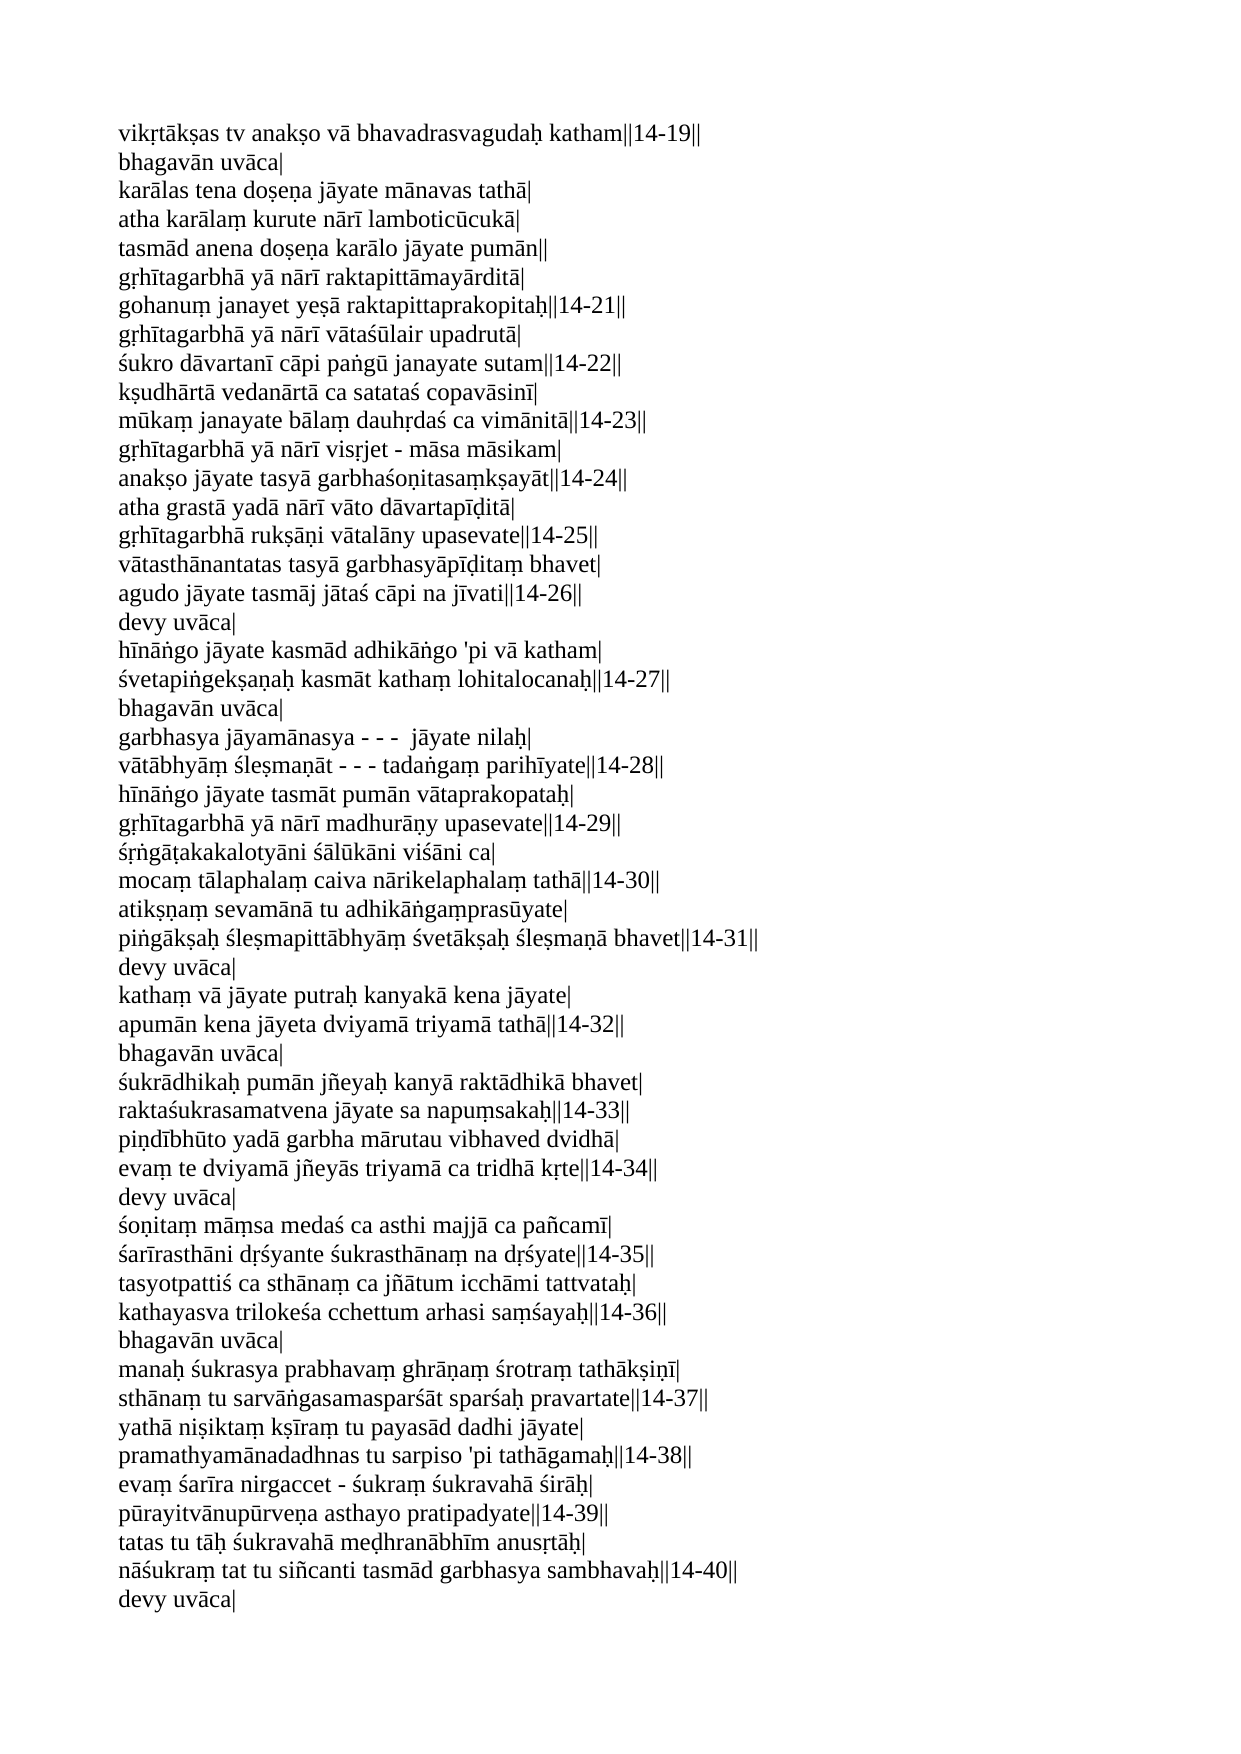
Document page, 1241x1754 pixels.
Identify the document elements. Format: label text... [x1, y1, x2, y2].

text mocaṃ tālaphalaṃ caiva nārikelaphalaṃ tathā||14-30|| [118, 866, 1122, 894]
text nāśukraṃ tat tu siñcanti tasmād garbhasya sambhavaḥ||14-40|| [118, 1556, 1122, 1584]
text hīnāṅgo jāyate kasmād adhikāṅgo 'pi vā katham| [118, 636, 1122, 664]
text bhagavān uvāca| [118, 1326, 1122, 1354]
text yathā niṣiktaṃ kṣīraṃ tu payasād dadhi jāyate| [118, 1412, 1122, 1441]
text bhagavān uvāca| [118, 147, 1122, 176]
text gṛhītagarbhā yā nārī vātaśūlair upadrutā| [118, 319, 1122, 348]
text tasmād anena doṣeṇa karālo jāyate pumān|| [118, 233, 1122, 262]
text śṛṅgāṭakakalotyāni śālūkāni viśāni ca| [118, 837, 1122, 866]
text mūkaṃ janayate bālaṃ dauhṛdaś ca vimānitā||14-23|| [118, 406, 1122, 434]
text atha karālaṃ kurute nārī lamboticūcukā| [118, 204, 1122, 233]
text devy uvāca| [118, 607, 1122, 636]
text devy uvāca| [118, 1584, 1122, 1613]
text pūrayitvānupūrveṇa asthayo pratipadyate||14-39|| [118, 1498, 1122, 1527]
text apumān kena jāyeta dviyamā triyamā tathā||14-32|| [118, 1009, 1122, 1038]
text śukrādhikaḥ pumān jñeyaḥ kanyā raktādhikā bhavet| [118, 1067, 1122, 1096]
text gṛhītagarbhā yā nārī raktapittāmayārditā| [118, 262, 1122, 291]
text manaḥ śukrasya prabhavaṃ ghrāṇaṃ śrotraṃ tathākṣiṇī| [118, 1354, 1122, 1383]
text kṣudhārtā vedanārtā ca satataś copavāsinī| [118, 377, 1122, 406]
text tasyotpattiś ca sthānaṃ ca jñātum icchāmi tattvataḥ| [118, 1268, 1122, 1297]
text vikṛtākṣas tv anakṣo vā bhavadrasvagudaḥ katham||14-19|| [118, 118, 1122, 147]
text evaṃ te dviyamā jñeyās triyamā ca tridhā kṛte||14-34|| [118, 1153, 1122, 1182]
text garbhasya jāyamānasya - - - jāyate nilaḥ| [118, 722, 1122, 751]
text gohanuṃ janayet yeṣā raktapittaprakopitaḥ||14-21|| [118, 291, 1122, 319]
text śarīrasthāni dṛśyante śukrasthānaṃ na dṛśyate||14-35|| [118, 1239, 1122, 1268]
text bhagavān uvāca| [118, 693, 1122, 722]
text vātasthānantatas tasyā garbhasyāpīḍitaṃ bhavet| [118, 549, 1122, 578]
text śvetapiṅgekṣaṇaḥ kasmāt kathaṃ lohitalocanaḥ||14-27|| [118, 664, 1122, 693]
text atikṣṇaṃ sevamānā tu adhikāṅgaṃprasūyate| [118, 894, 1122, 923]
text piṅgākṣaḥ śleṣmapittābhyāṃ śvetākṣaḥ śleṣmaṇā bhavet||14-31|| [118, 923, 1122, 952]
text kathayasva trilokeśa cchettum arhasi saṃśayaḥ||14-36|| [118, 1297, 1122, 1326]
text agudo jāyate tasmāj jātaś cāpi na jīvati||14-26|| [118, 578, 1122, 607]
text hīnāṅgo jāyate tasmāt pumān vātaprakopataḥ| [118, 779, 1122, 808]
text gṛhītagarbhā yā nārī visṛjet - māsa māsikam| [118, 434, 1122, 463]
text pramathyamānadadhnas tu sarpiso 'pi tathāgamaḥ||14-38|| [118, 1441, 1122, 1469]
text vātābhyāṃ śleṣmaṇāt - - - tadaṅgaṃ parihīyate||14-28|| [118, 751, 1122, 779]
text bhagavān uvāca| [118, 1038, 1122, 1067]
text atha grastā yadā nārī vāto dāvartapīḍitā| [118, 492, 1122, 521]
text śukro dāvartanī cāpi paṅgū janayate sutam||14-22|| [118, 348, 1122, 377]
text evaṃ śarīra nirgaccet - śukraṃ śukravahā śirāḥ| [118, 1469, 1122, 1498]
text gṛhītagarbhā rukṣāṇi vātalāny upasevate||14-25|| [118, 521, 1122, 549]
text gṛhītagarbhā yā nārī madhurāṇy upasevate||14-29|| [118, 808, 1122, 837]
text kathaṃ vā jāyate putraḥ kanyakā kena jāyate| [118, 981, 1122, 1009]
text piṇdībhūto yadā garbha mārutau vibhaved dvidhā| [118, 1124, 1122, 1153]
text raktaśukrasamatvena jāyate sa napuṃsakaḥ||14-33|| [118, 1096, 1122, 1124]
text śoṇitaṃ māṃsa medaś ca asthi majjā ca pañcamī| [118, 1211, 1122, 1239]
text sthānaṃ tu sarvāṅgasamasparśāt sparśaḥ pravartate||14-37|| [118, 1383, 1122, 1412]
text karālas tena doṣeṇa jāyate mānavas tathā| [118, 176, 1122, 204]
text tatas tu tāḥ śukravahā meḍhranābhīm anusṛtāḥ| [118, 1527, 1122, 1556]
text devy uvāca| [118, 1182, 1122, 1211]
text devy uvāca| [118, 952, 1122, 981]
text anakṣo jāyate tasyā garbhaśoṇitasaṃkṣayāt||14-24|| [118, 463, 1122, 492]
